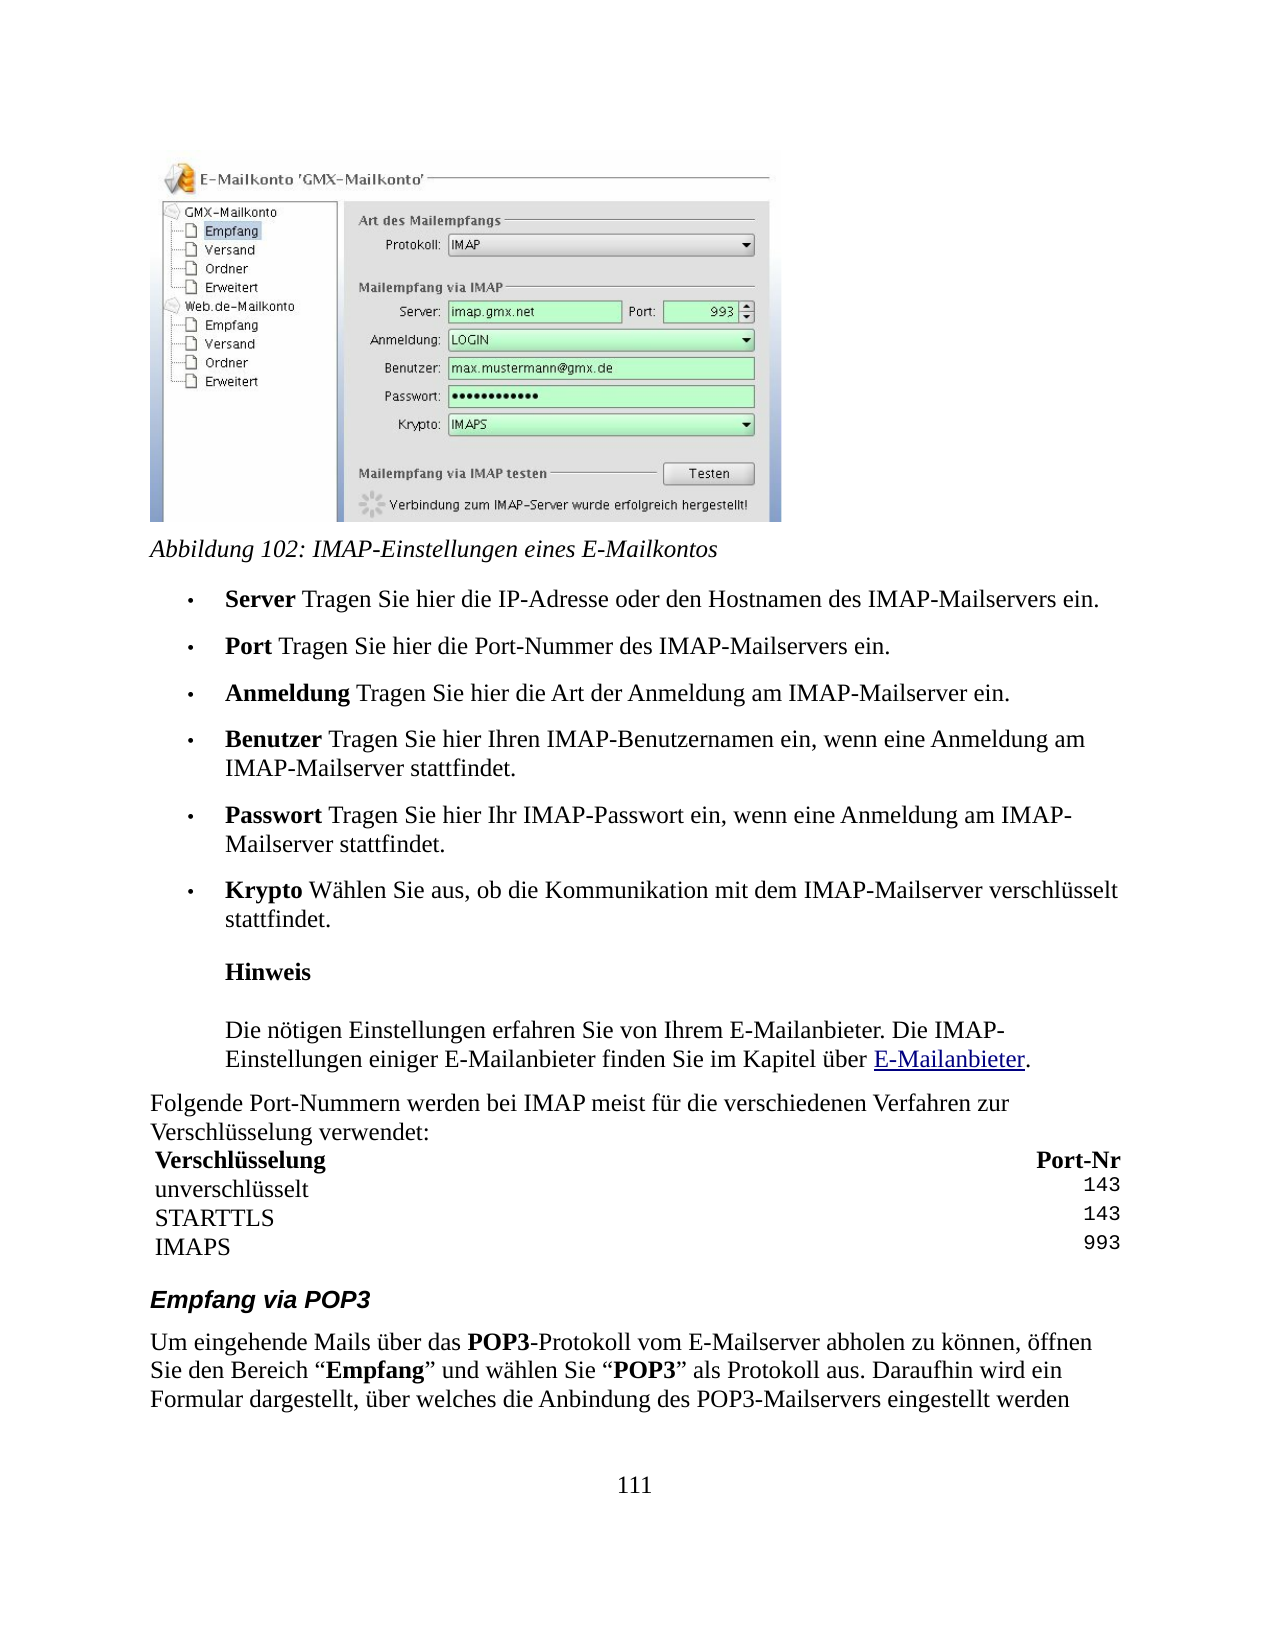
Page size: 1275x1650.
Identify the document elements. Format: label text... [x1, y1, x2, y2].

list Passwort Tragen Sie hier Ihr IMAP-Passwort ein, wenn eine Anmeldung am IMAP-Mailserver stattfindet. [187, 800, 1125, 857]
table_header Port-Nr [638, 1146, 1125, 1174]
list Krypto Wählen Sie aus, ob die Kommunikation mit dem IMAP-Mailserver verschlüsselt stattfindet. [187, 875, 1125, 933]
subtitle Empfang via POP3 [150, 1286, 1125, 1314]
table_cell STARTTLS [150, 1203, 637, 1232]
text Hinweis [225, 957, 1125, 986]
list Server Tragen Sie hier die IP-Adresse oder den Hostnamen des IMAP-Mailservers ein. [187, 584, 1125, 613]
table_cell 993 [638, 1232, 1125, 1261]
text Folgende Port-Nummern werden bei IMAP meist für die verschiedenen Verfahren zur Verschlüsselung verwendet: [150, 1088, 1125, 1146]
list Benutzer Tragen Sie hier Ihren IMAP-Benutzernamen ein, wenn eine Anmeldung am IMAP-Mailserver stattfindet. [187, 724, 1125, 782]
list Port Tragen Sie hier die Port-Nummer des IMAP-Mailservers ein. [187, 631, 1125, 660]
list Anmeldung Tragen Sie hier die Art der Anmeldung am IMAP-Mailserver ein. [187, 678, 1125, 707]
table_cell unverschlüsselt [150, 1174, 637, 1203]
picture [150, 150, 782, 522]
table_cell 143 [638, 1203, 1125, 1232]
text Die nötigen Einstellungen erfahren Sie von Ihrem E-Mailanbieter. Die IMAP-Einstellungen einiger E-Mailanbieter finden Sie im Kapitel über E-Mailanbieter. [225, 1016, 1125, 1073]
text Abbildung 102: IMAP-Einstellungen eines E-Mailkontos [150, 534, 1125, 563]
table_cell IMAPS [150, 1232, 637, 1261]
table_header Verschlüsselung [150, 1146, 637, 1174]
text Um eingehende Mails über das POP3-Protokoll vom E-Mailserver abholen zu können, öffnen Sie den Bereich “Empfang” und wählen Sie “POP3” als Protokoll aus. Daraufhin wird ein Formular dargestellt, über welches die Anbindung des POP3-Mailservers eingestellt werden [150, 1327, 1125, 1413]
table_cell 143 [638, 1174, 1125, 1203]
